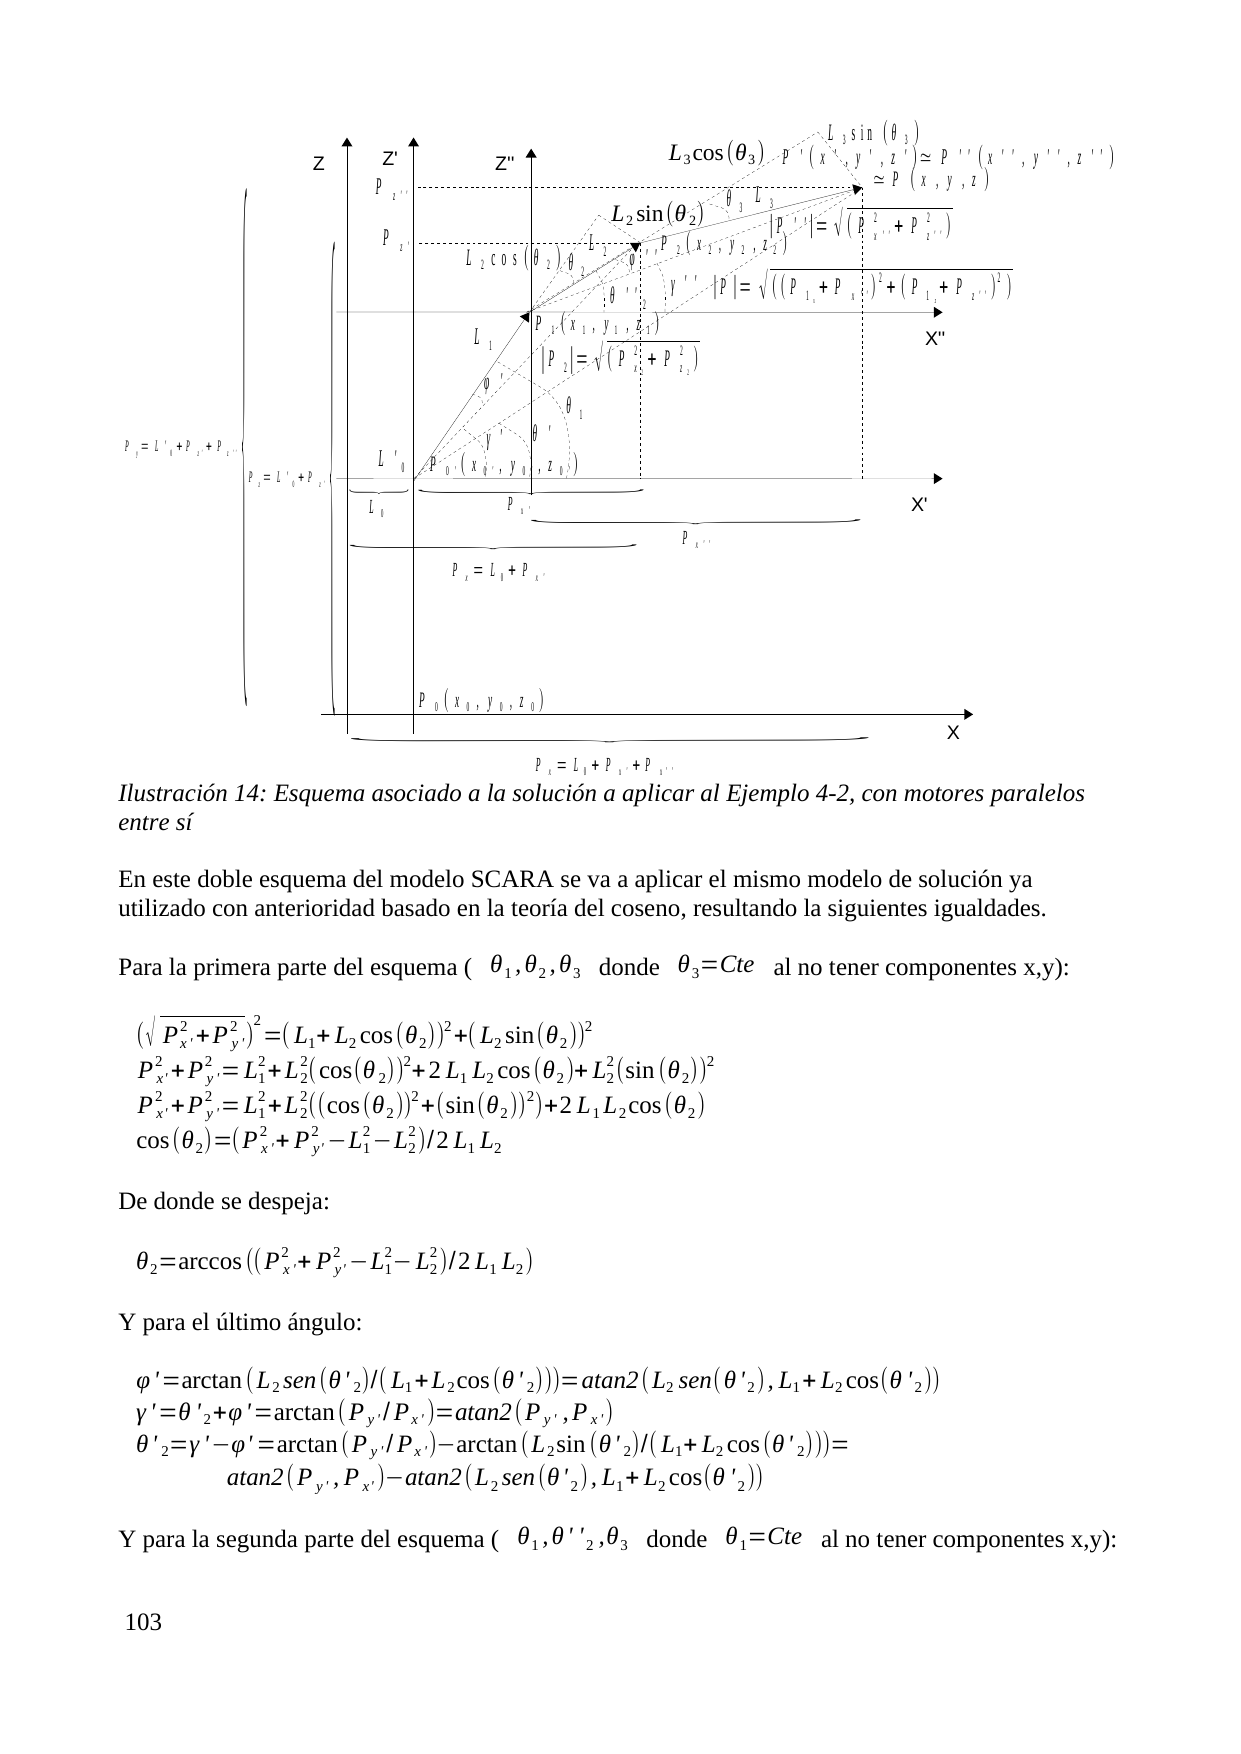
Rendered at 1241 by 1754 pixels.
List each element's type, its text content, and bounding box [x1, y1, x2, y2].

text Ilustración 14: Esquema asociado a la solución a aplicar al Ejemplo 4-2, con motores paralelos entre sí [118, 131, 1122, 836]
text De donde se despeja: [118, 1186, 1122, 1215]
text Para la primera parte del esquema (dondeal no tener componentes x,y): [118, 951, 1122, 982]
text Y para el último ángulo: [118, 1307, 1122, 1336]
text Y para la segunda parte del esquema (dondeal no tener componentes x,y): [118, 1522, 1122, 1554]
text En este doble esquema del modelo SCARA se va a aplicar el mismo modelo de solución ya utilizado con anterioridad basado en la teoría del coseno, resultando la siguientes igualdades. [118, 864, 1122, 922]
